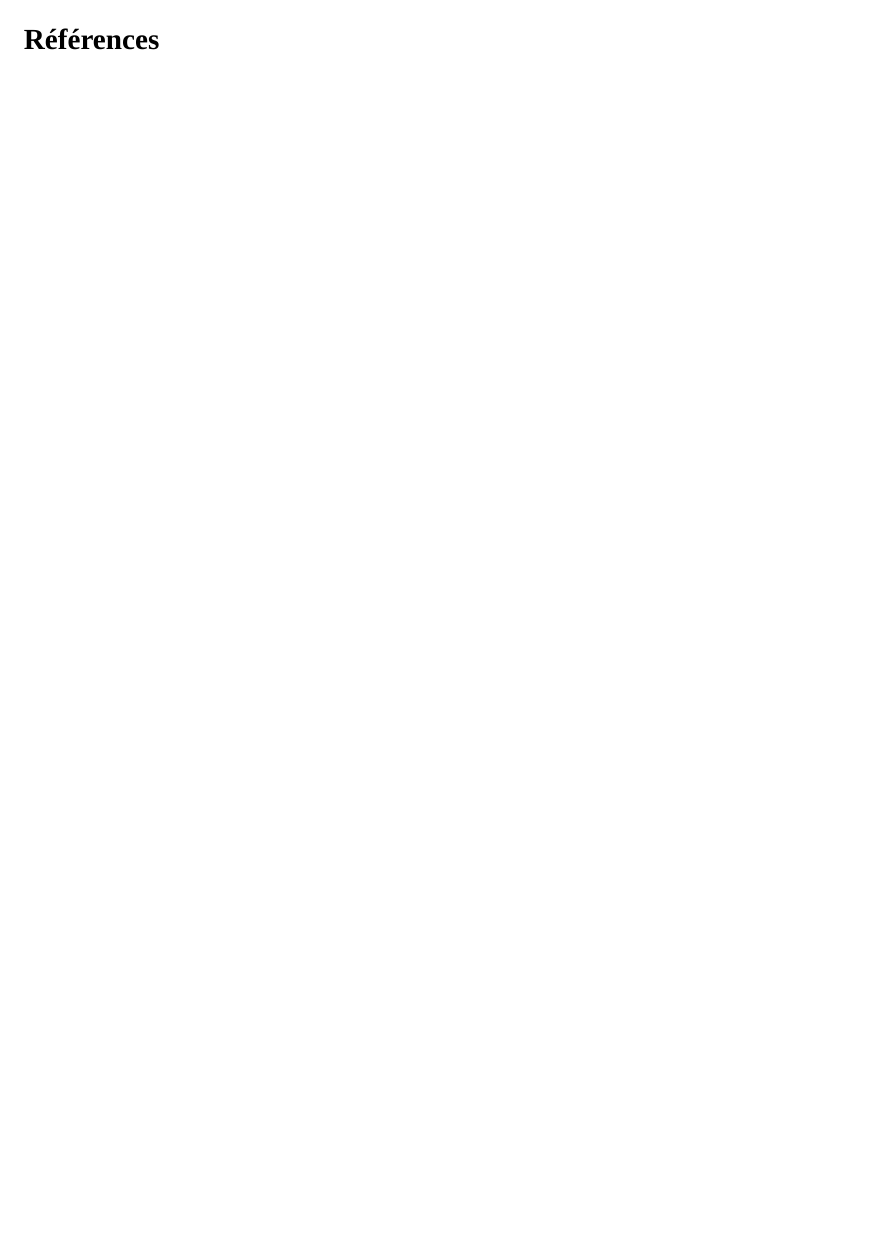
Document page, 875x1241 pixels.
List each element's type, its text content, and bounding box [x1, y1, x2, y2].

text Références [24, 24, 850, 56]
